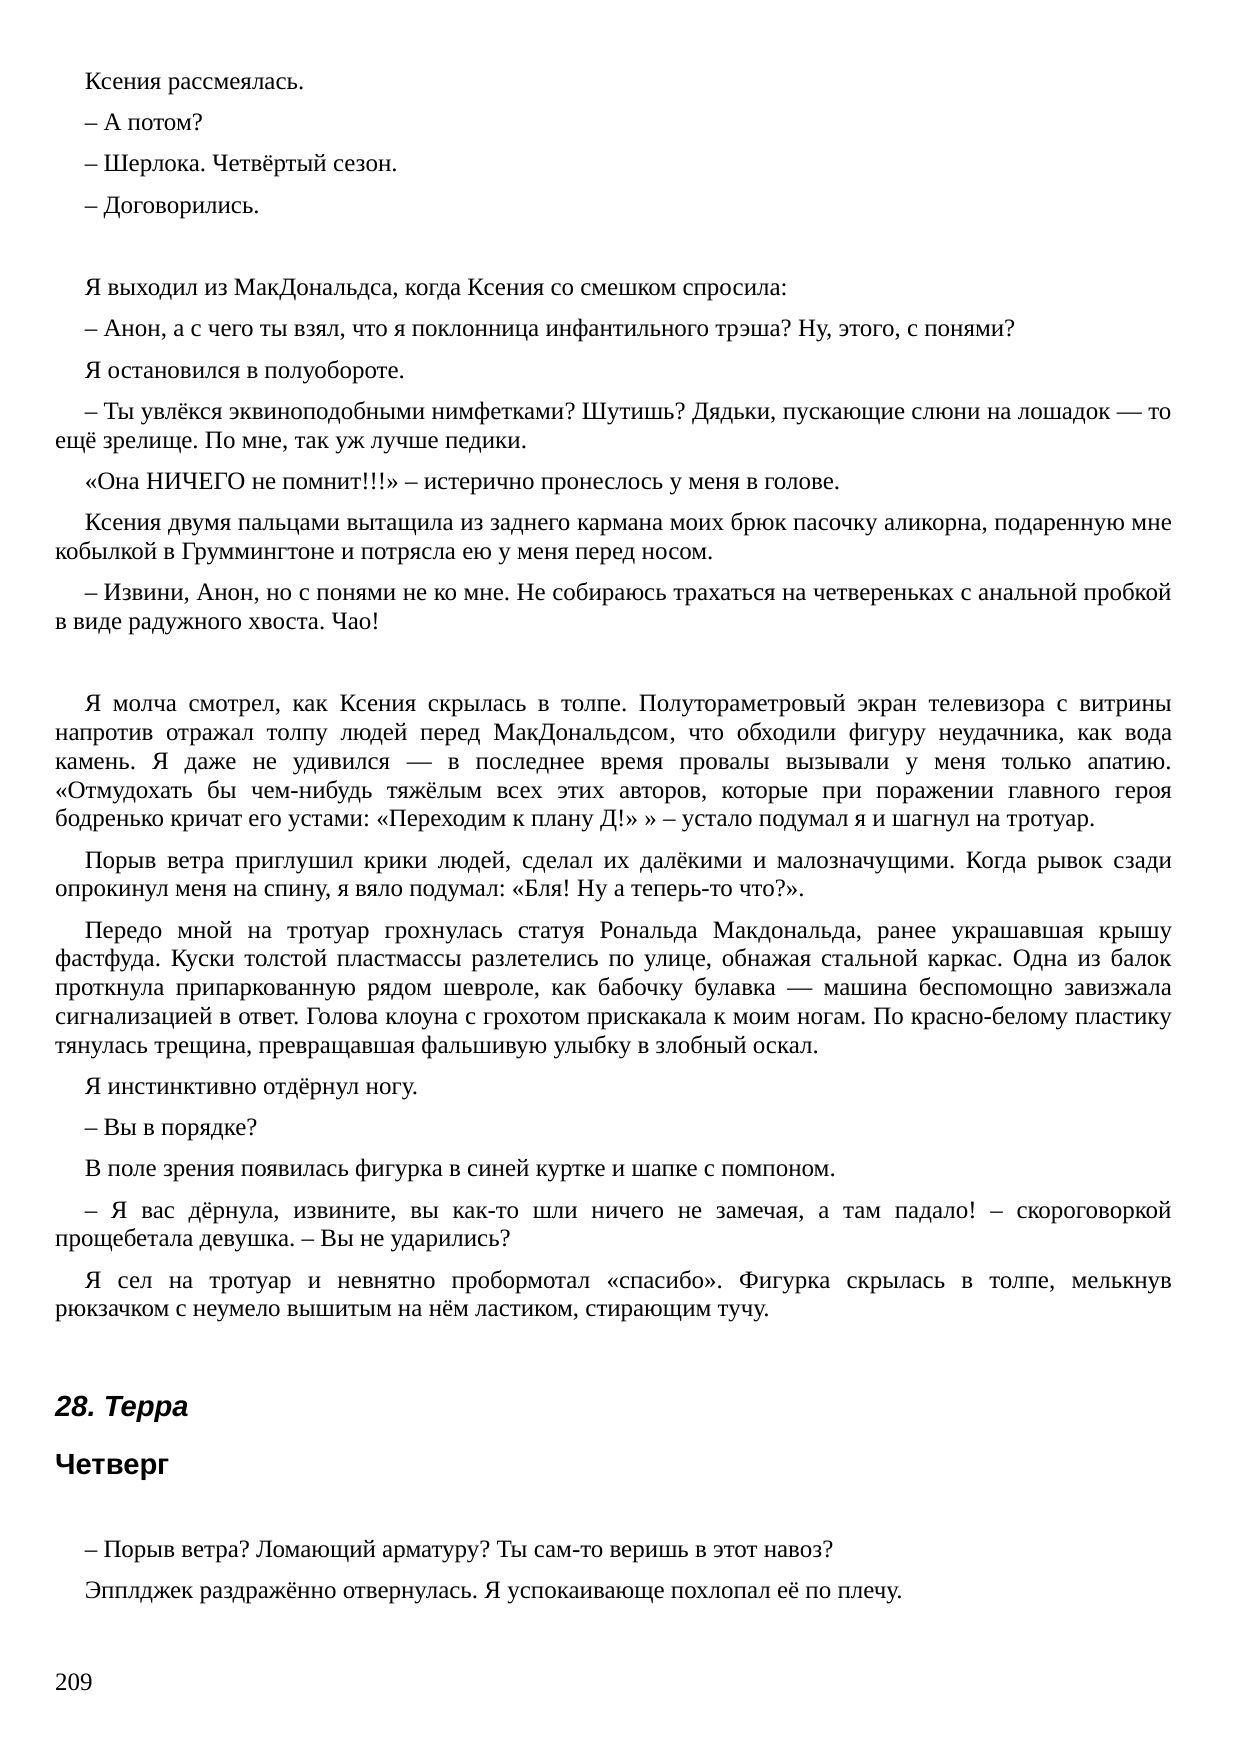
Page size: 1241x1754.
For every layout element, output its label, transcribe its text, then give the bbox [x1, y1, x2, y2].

text «Она НИЧЕГО не помнит!!!» – истерично пронеслось у меня в голове. [55, 466, 1173, 495]
text В поле зрения появилась фигурка в синей куртке и шапке с помпоном. [55, 1153, 1173, 1182]
text Эпплджек раздражённо отвернулась. Я успокаивающе похлопал её по плечу. [55, 1576, 1173, 1604]
text – Шерлока. Четвёртый сезон. [55, 148, 1173, 177]
text – Извини, Анон, но с понями не ко мне. Не собираюсь трахаться на четвереньках с анальной пробкой в виде радужного хвоста. Чао! [55, 577, 1173, 635]
text Передо мной на тротуар грохнулась статуя Рональда Макдональда, ранее украшавшая крышу фастфуда. Куски толстой пластмассы разлетелись по улице, обнажая стальной каркас. Одна из балок проткнула припаркованную рядом шевроле, как бабочку булавка — машина беспомощно завизжала сигнализацией в ответ. Голова клоуна с грохотом прискакала к моим ногам. По красно-белому пластику тянулась трещина, превращавшая фальшивую улыбку в злобный оскал. [55, 915, 1173, 1058]
text Я инстинктивно отдёрнул ногу. [55, 1071, 1173, 1100]
text – А потом? [55, 107, 1173, 136]
text – Я вас дёрнула, извините, вы как-то шли ничего не замечая, а там падало! – скороговоркой прощебетала девушка. – Вы не ударились? [55, 1195, 1173, 1252]
subtitle Четверг [55, 1447, 1173, 1481]
text Я сел на тротуар и невнятно пробормотал «спасибо». Фигурка скрылась в толпе, мелькнув рюкзачком с неумело вышитым на нём ластиком, стирающим тучу. [55, 1265, 1173, 1322]
text – Договорились. [55, 190, 1173, 218]
text Я остановился в полуобороте. [55, 355, 1173, 383]
text Ксения двумя пальцами вытащила из заднего кармана моих брюк пасочку аликорна, подаренную мне кобылкой в Груммингтоне и потрясла ею у меня перед носом. [55, 507, 1173, 565]
subtitle 28. Терра [55, 1388, 1173, 1422]
text Порыв ветра приглушил крики людей, сделал их далёкими и малозначущими. Когда рывок сзади опрокинул меня на спину, я вяло подумал: «Бля! Ну а теперь-то что?». [55, 845, 1173, 902]
text Ксения рассмеялась. [55, 66, 1173, 95]
text – Ты увлёкся эквиноподобными нимфетками? Шутишь? Дядьки, пускающие слюни на лошадок — то ещё зрелище. По мне, так уж лучше педики. [55, 396, 1173, 453]
text – Вы в порядке? [55, 1112, 1173, 1141]
text – Порыв ветра? Ломающий арматуру? Ты сам-то веришь в этот навоз? [55, 1534, 1173, 1563]
text – Анон, а с чего ты взял, что я поклонница инфантильного трэша? Ну, этого, с понями? [55, 313, 1173, 342]
text Я выходил из МакДональдса, когда Ксения со смешком спросила: [55, 272, 1173, 301]
text Я молча смотрел, как Ксения скрылась в толпе. Полутораметровый экран телевизора с витрины напротив отражал толпу людей перед МакДональдсом, что обходили фигуру неудачника, как вода камень. Я даже не удивился — в последнее время провалы вызывали у меня только апатию. «Отмудохать бы чем-нибудь тяжёлым всех этих авторов, которые при поражении главного героя бодренько кричат его устами: «Переходим к плану Д!» » – устало подумал я и шагнул на тротуар. [55, 688, 1173, 832]
